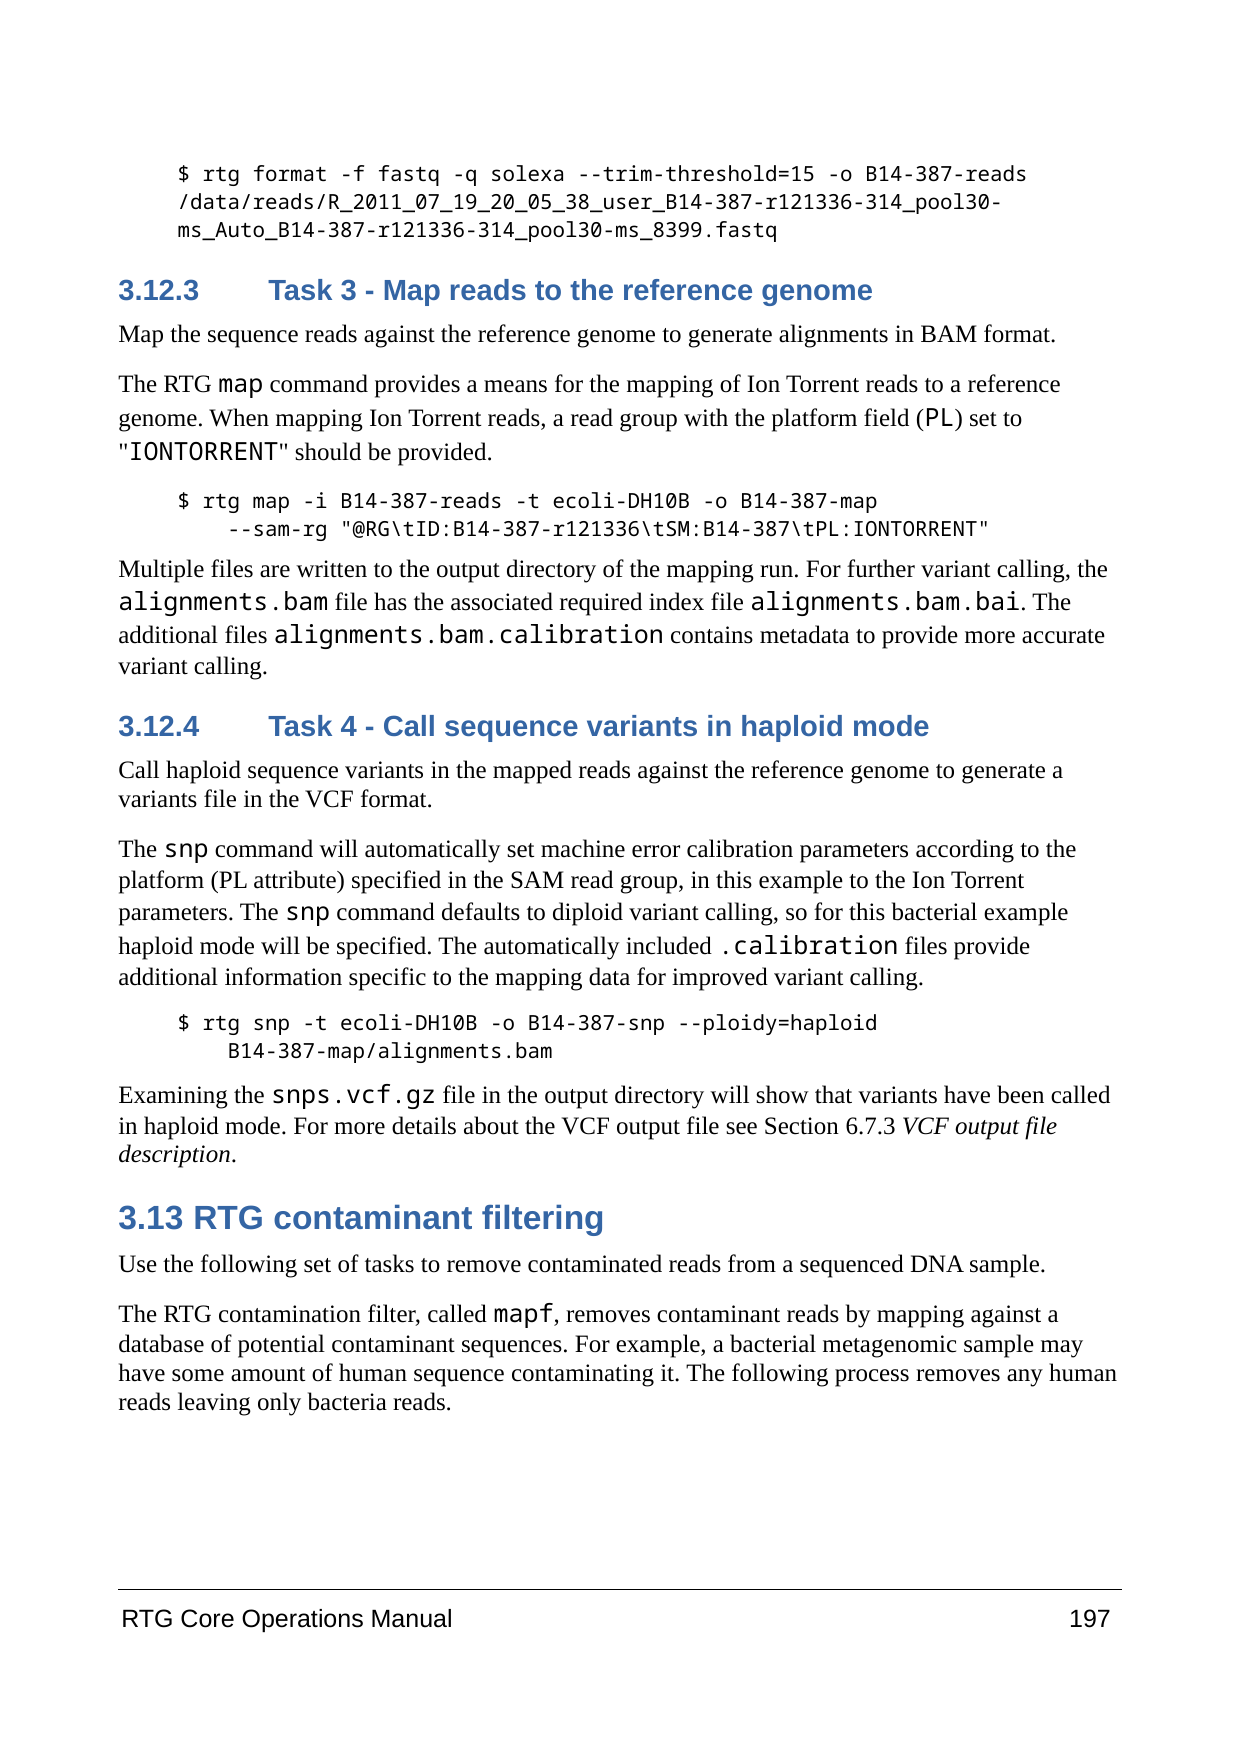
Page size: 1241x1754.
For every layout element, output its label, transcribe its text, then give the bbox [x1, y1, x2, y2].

subtitle Task 3 - Map reads to the reference genome [118, 273, 1122, 307]
subtitle RTG contaminant filtering [118, 1198, 1122, 1236]
text Examining the snps.vcf.gz file in the output directory will show that variants have been called in haploid mode. For more details about the VCF output file see Section 6.7.3 VCF output file description. [118, 1077, 1122, 1168]
text $ rtg map -i B14-387-reads -t ecoli-DH10B -o B14-387-map [177, 486, 1122, 514]
text The snp command will automatically set machine error calibration parameters according to the platform (PL attribute) specified in the SAM read group, in this example to the Ion Torrent parameters. The snp command defaults to diploid variant calling, so for this bacterial example haploid mode will be specified. The automatically included .calibration files provide additional information specific to the mapping data for improved variant calling. [118, 831, 1122, 990]
text The RTG contamination filter, called mapf, removes contaminant reads by mapping against a database of potential contaminant sequences. For example, a bacterial metagenomic sample may have some amount of human sequence contaminating it. The following process removes any human reads leaving only bacteria reads. [118, 1295, 1122, 1416]
text Call haploid sequence variants in the mapped reads against the reference genome to generate a variants file in the VCF format. [118, 755, 1122, 813]
text $ rtg format -f fastq -q solexa --trim-threshold=15 -o B14-387-reads /data/reads/R_2011_07_19_20_05_38_user_B14-387-r121336-314_pool30-ms_Auto_B14-387-r121336-314_pool30-ms_8399.fastq [177, 159, 1122, 244]
subtitle Task 4 - Call sequence variants in haploid mode [118, 709, 1122, 743]
text Multiple files are written to the output directory of the mapping run. For further variant calling, the alignments.bam file has the associated required index file alignments.bam.bai. The additional files alignments.bam.calibration contains metadata to provide more accurate variant calling. [118, 554, 1122, 680]
text B14-387-map/alignments.bam [177, 1036, 1122, 1065]
text Use the following set of tasks to remove contaminated reads from a sequenced DNA sample. [118, 1249, 1122, 1277]
text $ rtg snp -t ecoli-DH10B -o B14-387-snp --ploidy=haploid [177, 1008, 1122, 1036]
text --sam-rg "@RG\tID:B14-387-r121336\tSM:B14-387\tPL:IONTORRENT" [177, 514, 1122, 543]
text Map the sequence reads against the reference genome to generate alignments in BAM format. [118, 319, 1122, 348]
text The RTG map command provides a means for the mapping of Ion Torrent reads to a reference genome. When mapping Ion Torrent reads, a read group with the platform field (PL) set to "IONTORRENT" should be provided. [118, 366, 1122, 468]
